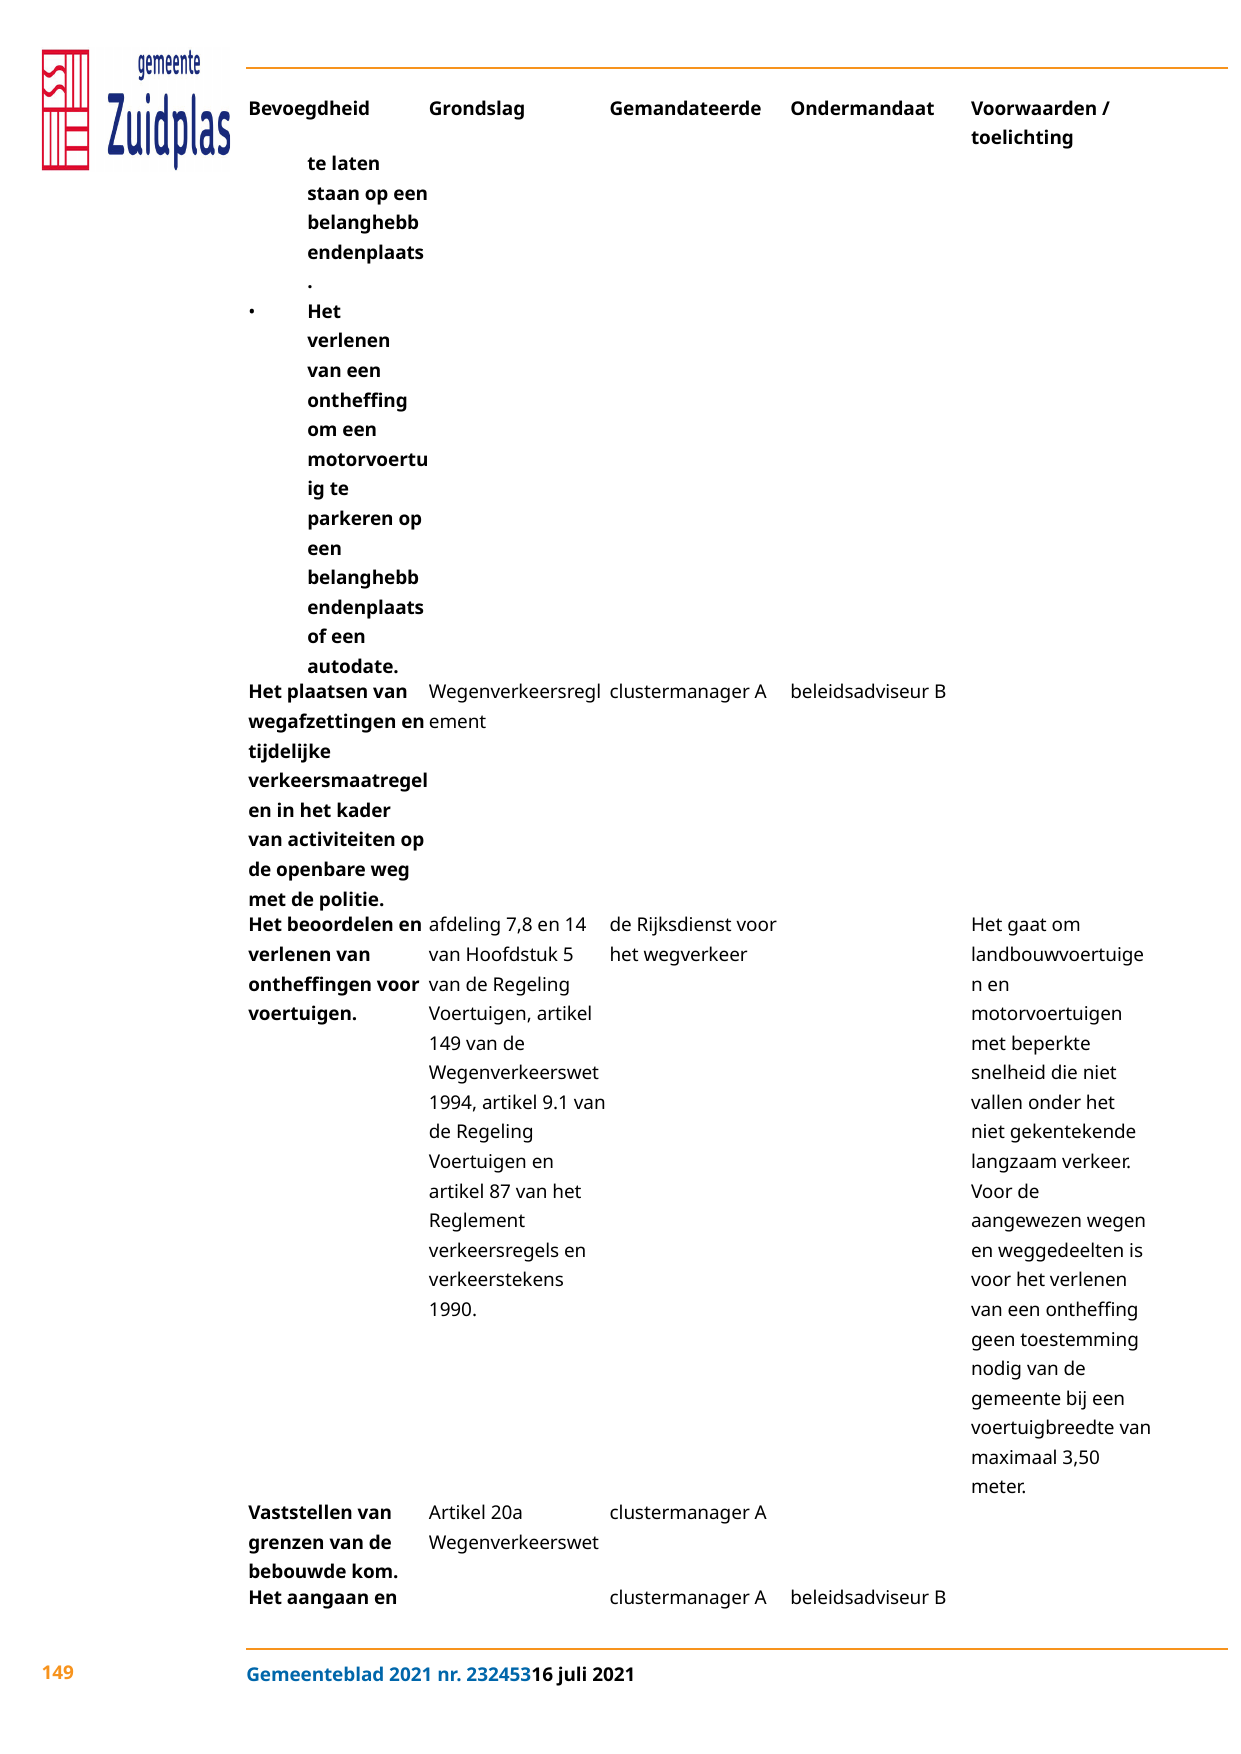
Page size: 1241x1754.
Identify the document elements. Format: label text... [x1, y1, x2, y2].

table_cell clustermanager A [609, 1499, 790, 1584]
table_cell Het plaatsen van wegafzettingen en tijdelijke verkeersmaatregelen in het kader van activiteiten op de openbare weg met de politie. [248, 679, 429, 912]
table_cell [971, 150, 1152, 679]
table_cell Het gaat om landbouwvoertuigen en motorvoertuigen met beperkte snelheid die niet vallen onder het niet gekentekende langzaam verkeer. Voor de aangewezen wegen en weggedeelten is voor het verlenen van een ontheffing geen toestemming nodig van de gemeente bij een voertuigbreedte van maximaal 3,50 meter. [971, 912, 1152, 1499]
picture [41, 47, 231, 172]
table_cell afdeling 7,8 en 14 van Hoofdstuk 5 van de Regeling Voertuigen, artikel 149 van de Wegenverkeerswet 1994, artikel 9.1 van de Regeling Voertuigen en artikel 87 van het Reglement verkeersregels en verkeerstekens 1990. [429, 912, 609, 1499]
table_cell [971, 1584, 1152, 1610]
table_header Grondslag [429, 95, 609, 150]
table_cell [429, 1584, 609, 1610]
table_cell te laten staan op een belanghebbendenplaats. Het verlenen van een ontheffing om een motorvoertuig te parkeren op een belanghebbendenplaats of een autodate. [248, 150, 429, 679]
table_cell [790, 912, 971, 1499]
table_cell Wegenverkeersreglement [429, 679, 609, 912]
table_cell Artikel 20a Wegenverkeerswet [429, 1499, 609, 1584]
table_header Gemandateerde [609, 95, 790, 150]
table_cell [429, 150, 609, 679]
table_cell beleidsadviseur B [790, 1584, 971, 1610]
table_cell clustermanager A [609, 1584, 790, 1610]
table_header Voorwaarden / toelichting [971, 95, 1152, 150]
table_cell [790, 150, 971, 679]
table_cell [971, 1499, 1152, 1584]
table_cell clustermanager A [609, 679, 790, 912]
table_cell [609, 150, 790, 679]
table_cell [790, 1499, 971, 1584]
table_header Bevoegdheid [248, 95, 429, 150]
table_cell Het beoordelen en verlenen van ontheffingen voor voertuigen. [248, 912, 429, 1499]
table_cell [971, 679, 1152, 912]
table_cell Vaststellen van grenzen van de bebouwde kom. [248, 1499, 429, 1584]
table_header Ondermandaat [790, 95, 971, 150]
table_cell Het aangaan en [248, 1584, 429, 1610]
table_cell beleidsadviseur B [790, 679, 971, 912]
table_cell de Rijksdienst voor het wegverkeer [609, 912, 790, 1499]
